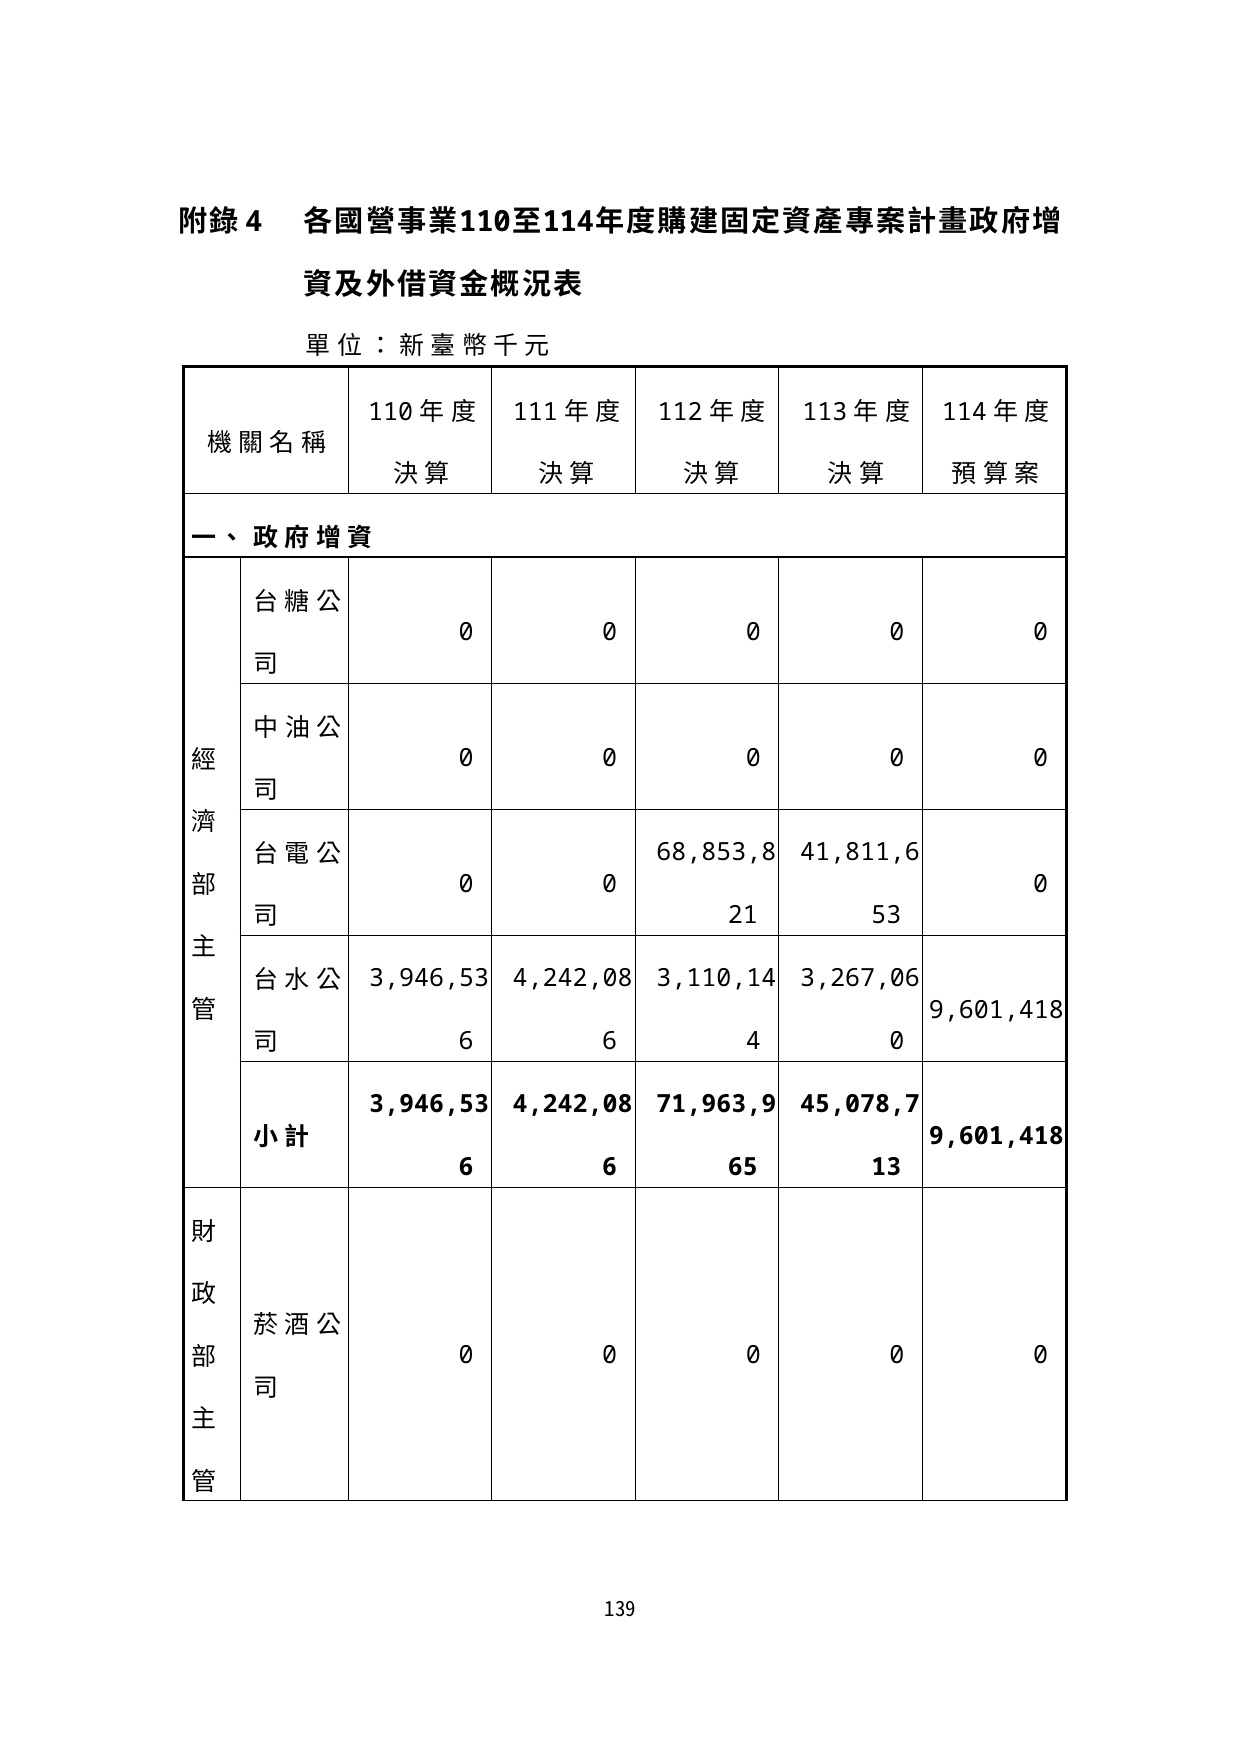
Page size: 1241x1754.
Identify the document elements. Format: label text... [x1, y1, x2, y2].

table_cell 9,601,418 [923, 1062, 1065, 1187]
table_cell 中油公司 [241, 684, 348, 808]
table_cell 菸酒公司 [241, 1188, 348, 1500]
table_header 機關名稱 [185, 368, 348, 493]
table_cell 4,242,086 [492, 1062, 635, 1187]
table_header 111年度 決算 [492, 368, 635, 493]
table_cell 0 [923, 558, 1065, 682]
table_cell 0 [349, 1188, 491, 1500]
table_cell 3,946,536 [349, 936, 491, 1061]
table_cell 3,267,060 [779, 936, 922, 1061]
table_cell 0 [492, 558, 635, 682]
table_cell 一、政府增資 [185, 494, 1065, 556]
table_cell 0 [349, 810, 491, 934]
table_cell 9,601,418 [923, 936, 1065, 1061]
table_cell 0 [492, 684, 635, 808]
table_cell 台糖公司 [241, 558, 348, 682]
table_cell 0 [636, 558, 778, 682]
table_cell 3,946,536 [349, 1062, 491, 1187]
table_cell 小計 [241, 1062, 348, 1187]
table_cell 68,853,821 [636, 810, 778, 934]
table_header 112年度 決算 [636, 368, 778, 493]
table_cell 0 [636, 684, 778, 808]
table_cell 3,110,144 [636, 936, 778, 1061]
table_cell 0 [349, 684, 491, 808]
table_cell 0 [923, 1188, 1065, 1500]
table_cell 4,242,086 [492, 936, 635, 1061]
table_cell 台水公司 [241, 936, 348, 1061]
table_cell 0 [492, 810, 635, 934]
table_header 113年度 決算 [779, 368, 922, 493]
table_cell 0 [779, 684, 922, 808]
table_cell 0 [349, 558, 491, 682]
table_cell 41,811,653 [779, 810, 922, 934]
table_cell 0 [779, 558, 922, 682]
table_header 110年度 決算 [349, 368, 491, 493]
table_cell 45,078,713 [779, 1062, 922, 1187]
table_cell 台電公司 [241, 810, 348, 934]
table_cell 0 [492, 1188, 635, 1500]
table_cell 0 [779, 1188, 922, 1500]
table_cell 經濟部主管 [185, 558, 240, 1187]
table_cell 0 [636, 1188, 778, 1500]
table_cell 0 [923, 810, 1065, 934]
table_header 114年度 預算案 [923, 368, 1065, 493]
table_cell 財政部主管 [185, 1188, 240, 1500]
text 附錄4 各國營事業110至114年度購建固定資產專案計畫政府增資及外借資金概況表 單位：新臺幣千元 [177, 177, 1063, 365]
table_cell 71,963,965 [636, 1062, 778, 1187]
table_cell 0 [923, 684, 1065, 808]
